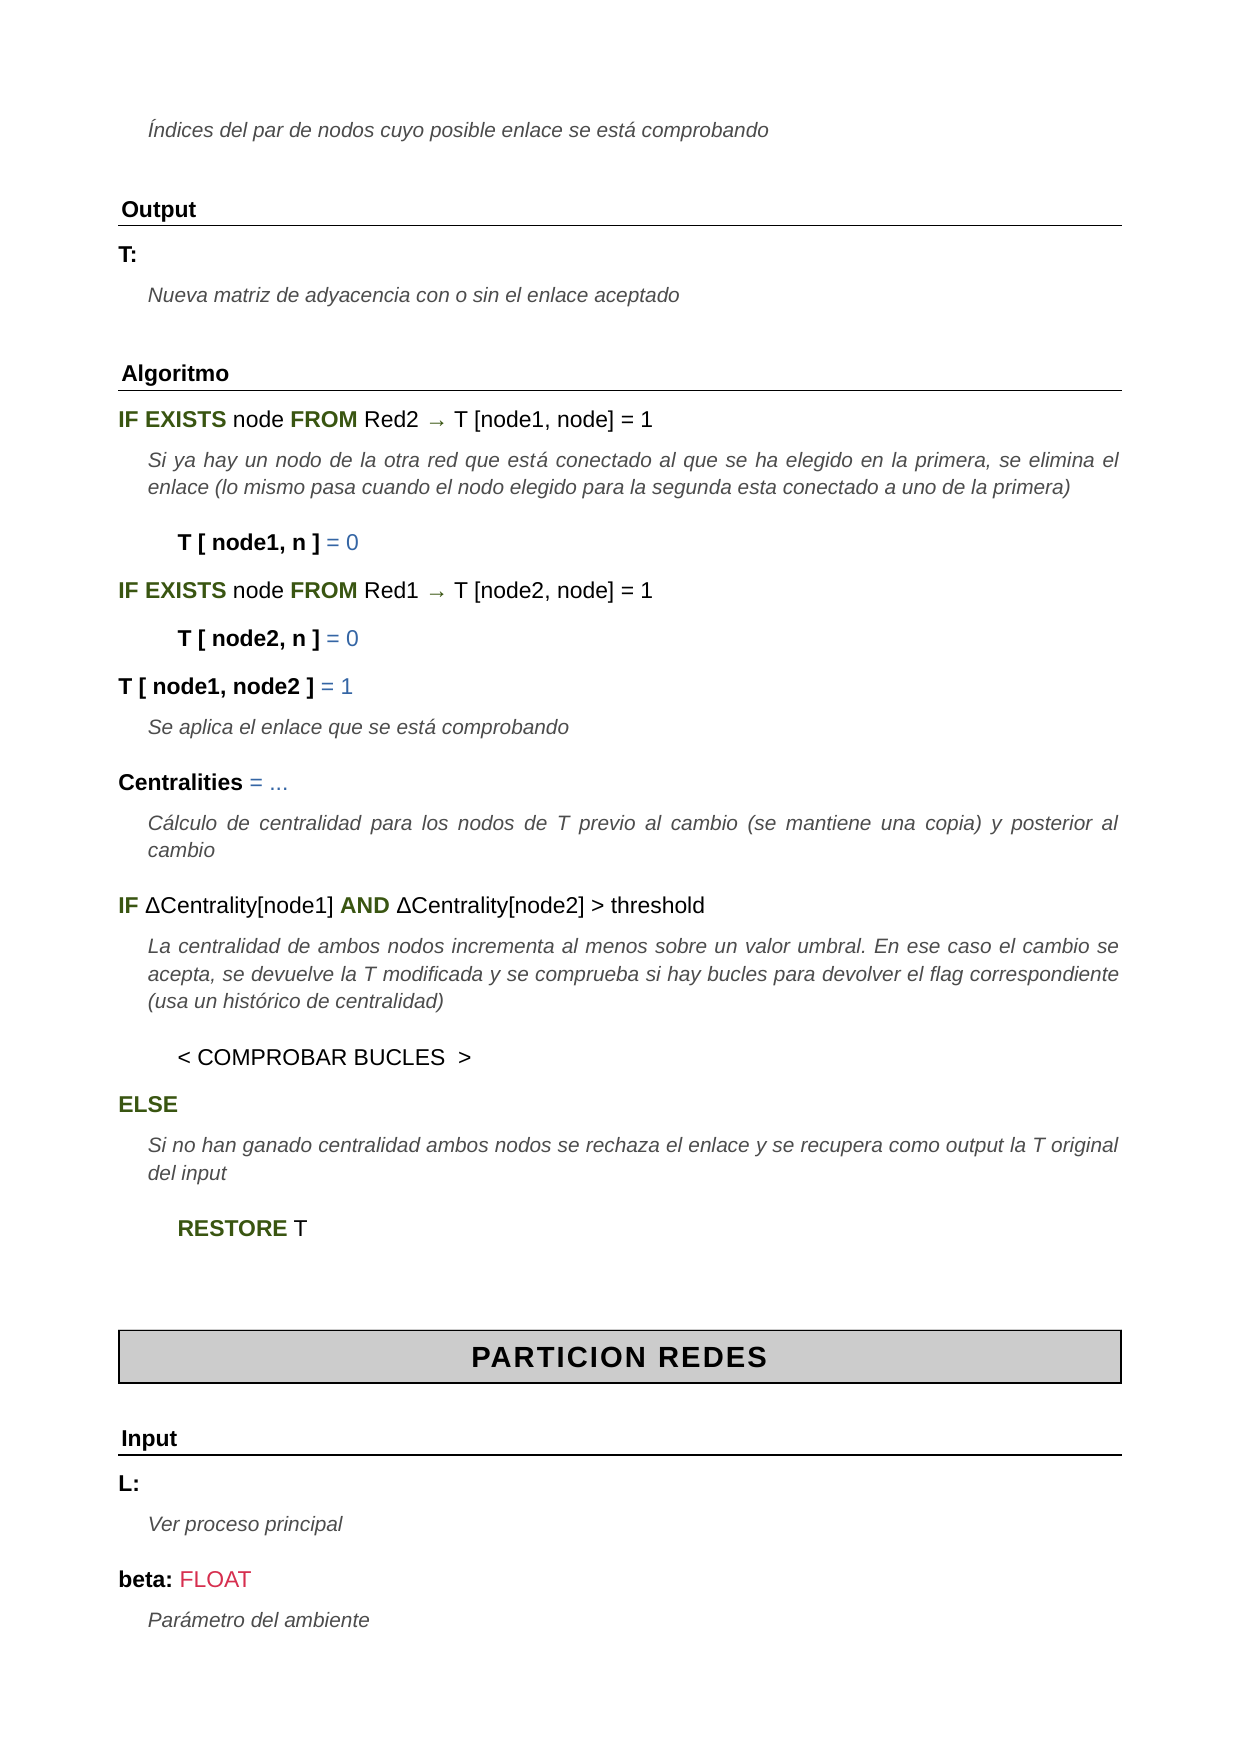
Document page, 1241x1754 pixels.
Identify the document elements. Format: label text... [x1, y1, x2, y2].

text Si no han ganado centralidad ambos nodos se rechaza el enlace y se recupera como output la T original del input [148, 1133, 1122, 1185]
subtitle Output [118, 193, 1122, 225]
text T [ node1, node2 ] = 1 [118, 673, 1122, 699]
text Se aplica el enlace que se está comprobando [148, 715, 1122, 739]
text Cálculo de centralidad para los nodos de T previo al cambio (se mantiene una copia) y posterior al cambio [148, 811, 1122, 862]
subtitle Algoritmo [118, 357, 1122, 390]
text Centralities = ... [118, 769, 1122, 795]
text Si ya hay un nodo de la otra red que está conectado al que se ha elegido en la primera, se elimina el enlace (lo mismo pasa cuando el nodo elegido para la segunda esta conectado a uno de la primera) [148, 447, 1122, 499]
subtitle Input [118, 1422, 1122, 1454]
text T: [118, 241, 1122, 267]
text IF EXISTS node FROM Red1 → T [node2, node] = 1 [118, 577, 1122, 603]
text Índices del par de nodos cuyo posible enlace se está comprobando [148, 118, 1122, 142]
text L: [118, 1470, 1122, 1497]
text Parámetro del ambiente [148, 1608, 1122, 1632]
text < COMPROBAR BUCLES > [177, 1043, 1122, 1070]
text IF EXISTS node FROM Red2 → T [node1, node] = 1 [118, 406, 1122, 432]
text ELSE [118, 1091, 1122, 1118]
text La centralidad de ambos nodos incrementa al menos sobre un valor umbral. En ese caso el cambio se acepta, se devuelve la T modificada y se comprueba si hay bucles para devolver el flag correspondiente (usa un histórico de centralidad) [148, 934, 1122, 1013]
text IF ΔCentrality[node1] AND ΔCentrality[node2] > threshold [118, 892, 1122, 919]
text beta: FLOAT [118, 1566, 1122, 1593]
text T [ node2, n ] = 0 [177, 625, 1122, 651]
text Ver proceso principal [148, 1512, 1122, 1536]
text T [ node1, n ] = 0 [177, 529, 1122, 555]
text RESTORE T [177, 1215, 1122, 1241]
subtitle PARTICION REDES [120, 1331, 1120, 1382]
text Nueva matriz de adyacencia con o sin el enlace aceptado [148, 283, 1122, 307]
